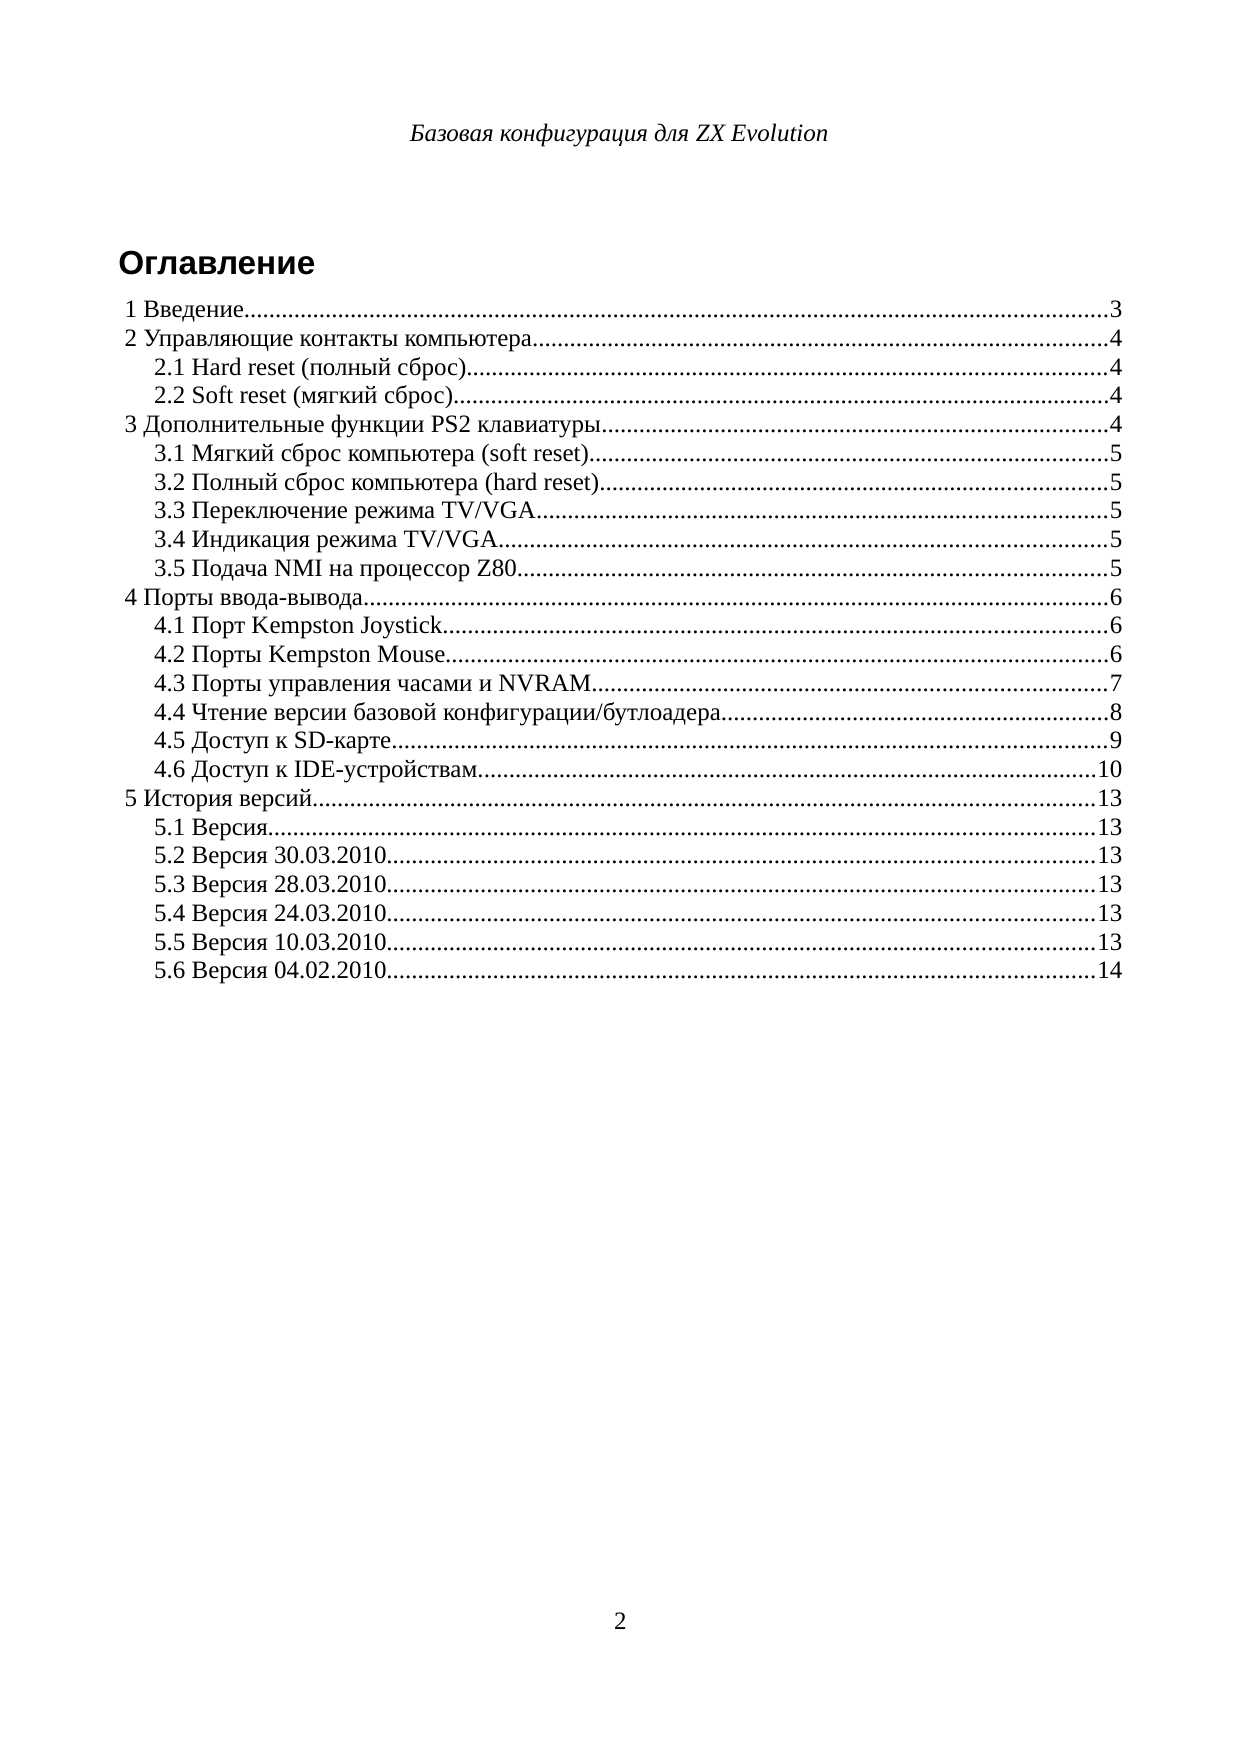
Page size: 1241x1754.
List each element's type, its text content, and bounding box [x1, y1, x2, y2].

text 1 Введение 3 [118, 294, 1122, 323]
text 4.3 Порты управления часами и NVRAM 7 [148, 668, 1122, 697]
text 5.4 Версия 24.03.2010 13 [148, 898, 1122, 927]
text 3.2 Полный сброс компьютера (hard reset) 5 [148, 467, 1122, 496]
text 4 Порты ввода-вывода. 6 [118, 582, 1122, 611]
text 4.4 Чтение версии базовой конфигурации/бутлоадера. 8 [148, 697, 1122, 726]
text 2.1 Hard reset (полный сброс) 4 [148, 352, 1122, 381]
text 3 Дополнительные функции PS2 клавиатуры 4 [118, 409, 1122, 438]
text 4.6 Доступ к IDE-устройствам. 10 [148, 754, 1122, 783]
text 3.4 Индикация режима TV/VGA 5 [148, 524, 1122, 553]
text 5.6 Версия 04.02.2010 14 [148, 956, 1122, 984]
text 2.2 Soft reset (мягкий сброс) 4 [148, 381, 1122, 409]
text 5.3 Версия 28.03.2010 13 [148, 869, 1122, 898]
text 3.5 Подача NMI на процессор Z80 5 [148, 553, 1122, 582]
text 5.5 Версия 10.03.2010 13 [148, 927, 1122, 956]
subtitle Оглавление [118, 243, 1122, 282]
text 3.1 Мягкий сброс компьютера (soft reset) 5 [148, 438, 1122, 467]
text 4.1 Порт Kempston Joystick 6 [148, 611, 1122, 639]
text 2 Управляющие контакты компьютера 4 [118, 323, 1122, 352]
text 3.3 Переключение режима TV/VGA 5 [148, 496, 1122, 524]
text 5 История версий 13 [118, 783, 1122, 812]
text 5.1 Версия 13 [148, 812, 1122, 841]
text 4.2 Порты Kempston Mouse 6 [148, 639, 1122, 668]
text 4.5 Доступ к SD-карте. 9 [148, 726, 1122, 754]
text 5.2 Версия 30.03.2010 13 [148, 841, 1122, 869]
